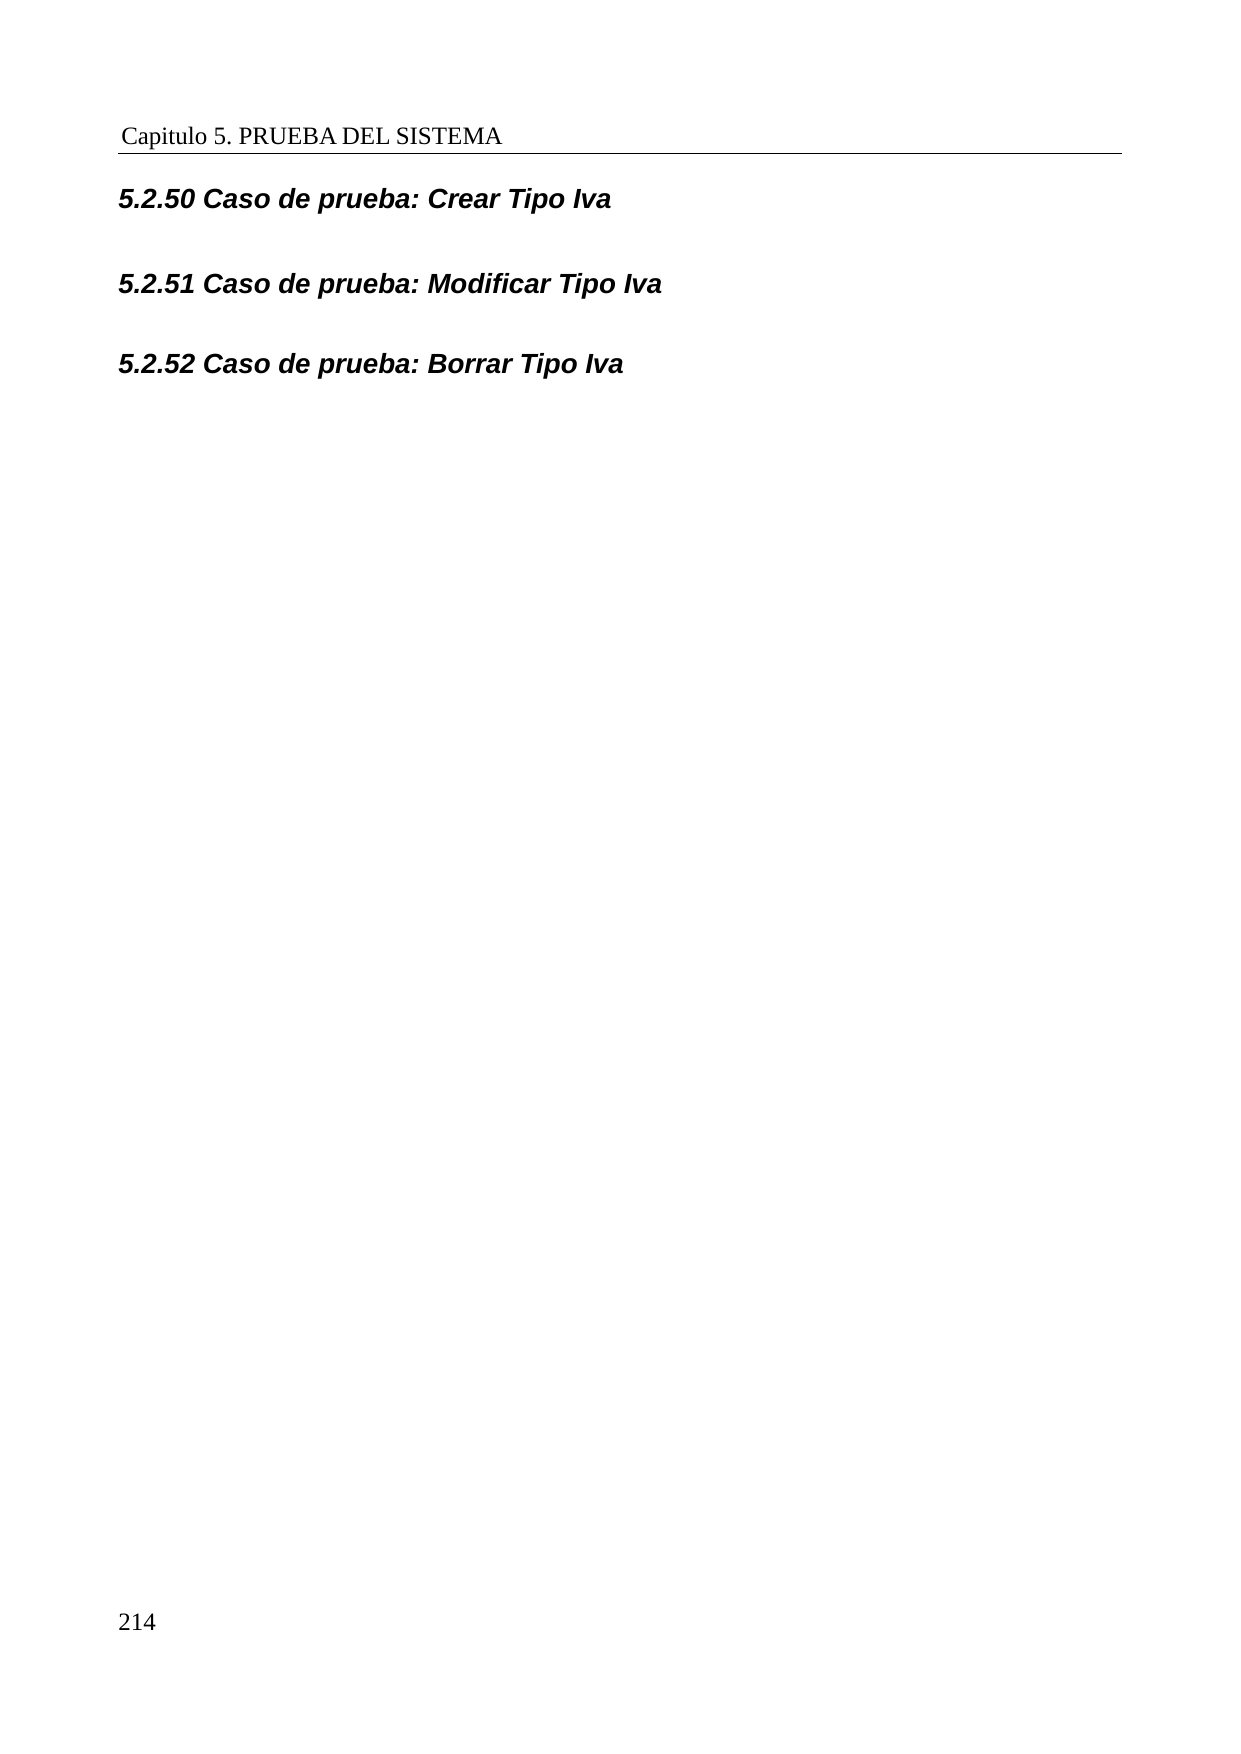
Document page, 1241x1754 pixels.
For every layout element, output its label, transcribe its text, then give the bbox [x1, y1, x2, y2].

subtitle 5.2.51 Caso de prueba: Modificar Tipo Iva [118, 268, 1122, 300]
subtitle 5.2.50 Caso de prueba: Crear Tipo Iva [118, 182, 1122, 214]
subtitle 5.2.52 Caso de prueba: Borrar Tipo Iva [118, 348, 1122, 379]
